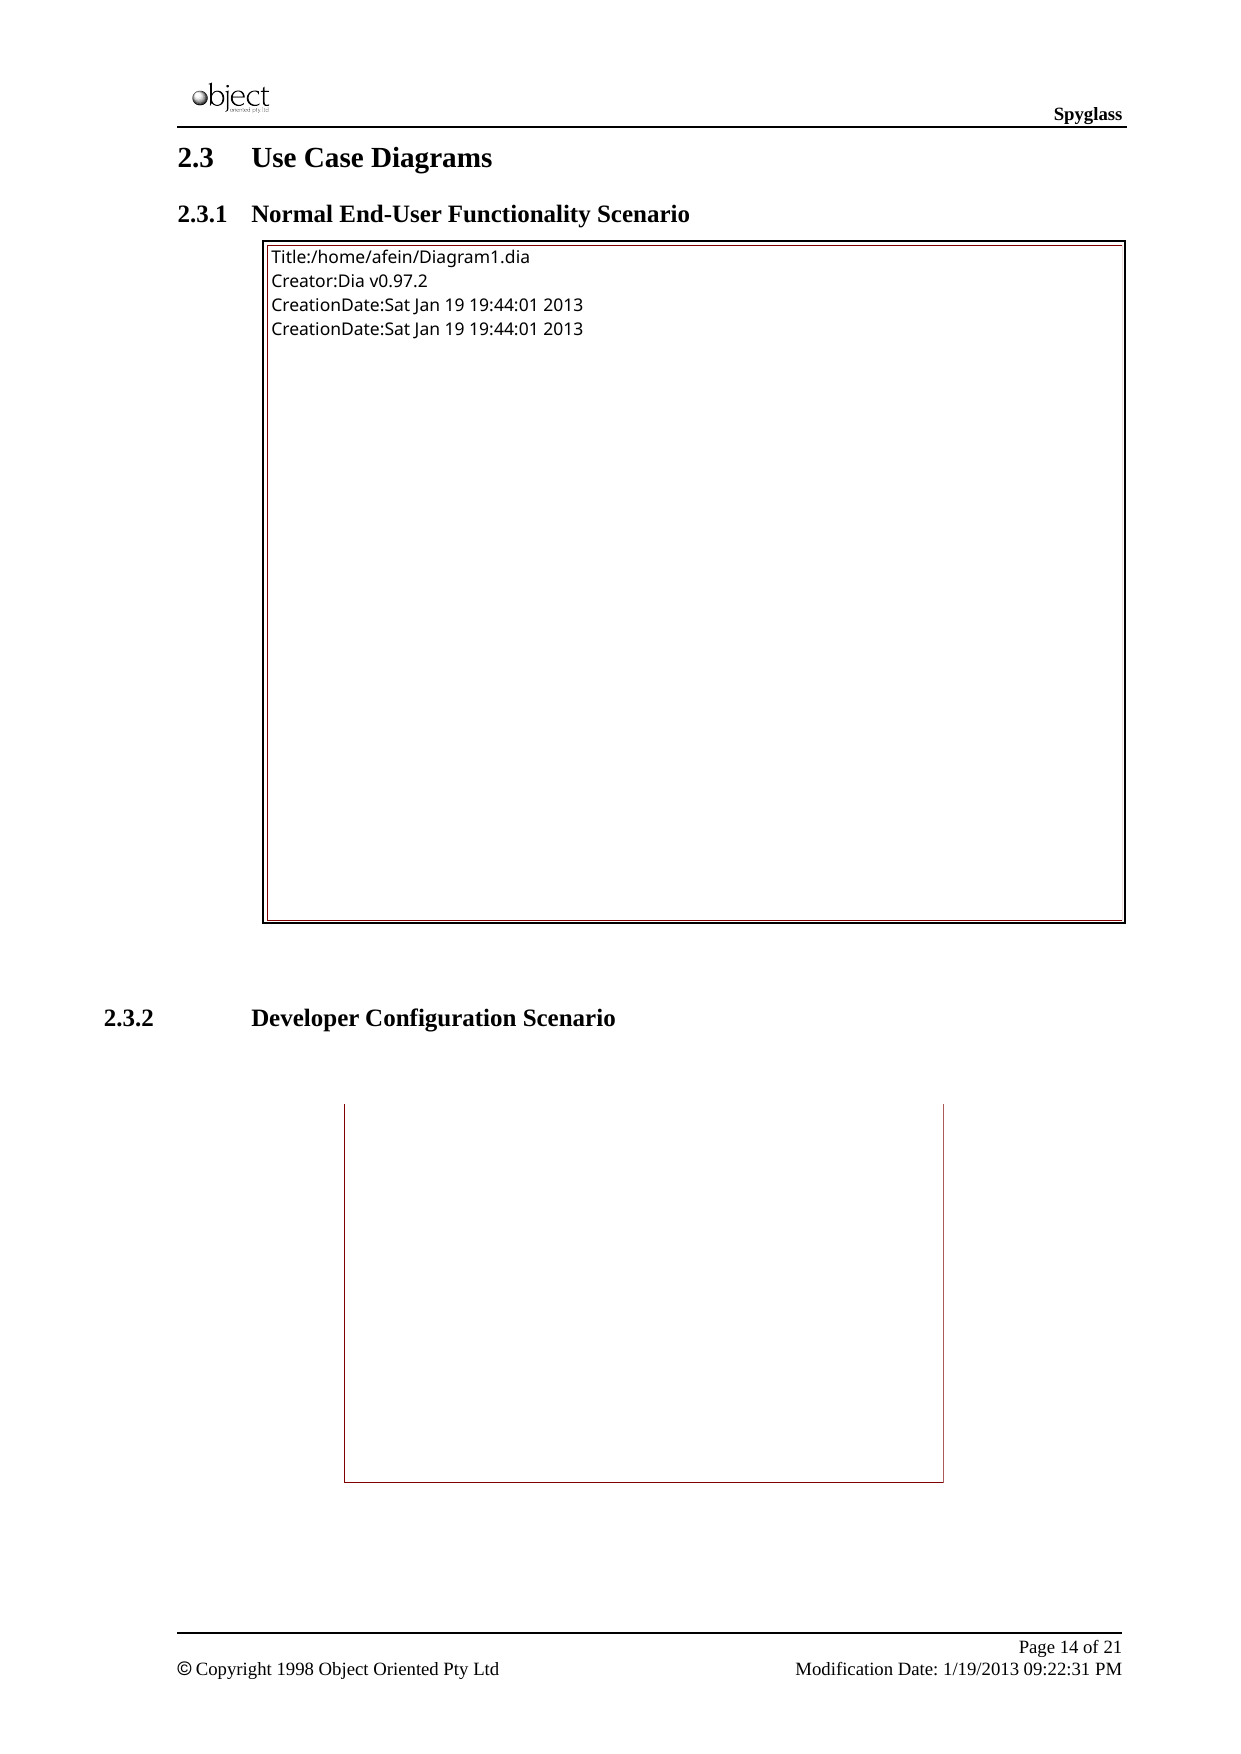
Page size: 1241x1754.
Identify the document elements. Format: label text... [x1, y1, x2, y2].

subtitle Normal End-User Functionality Scenario [177, 199, 1122, 228]
subtitle Use Case Diagrams [177, 140, 1122, 174]
subtitle Developer Configuration Scenario [103, 1003, 1122, 1031]
